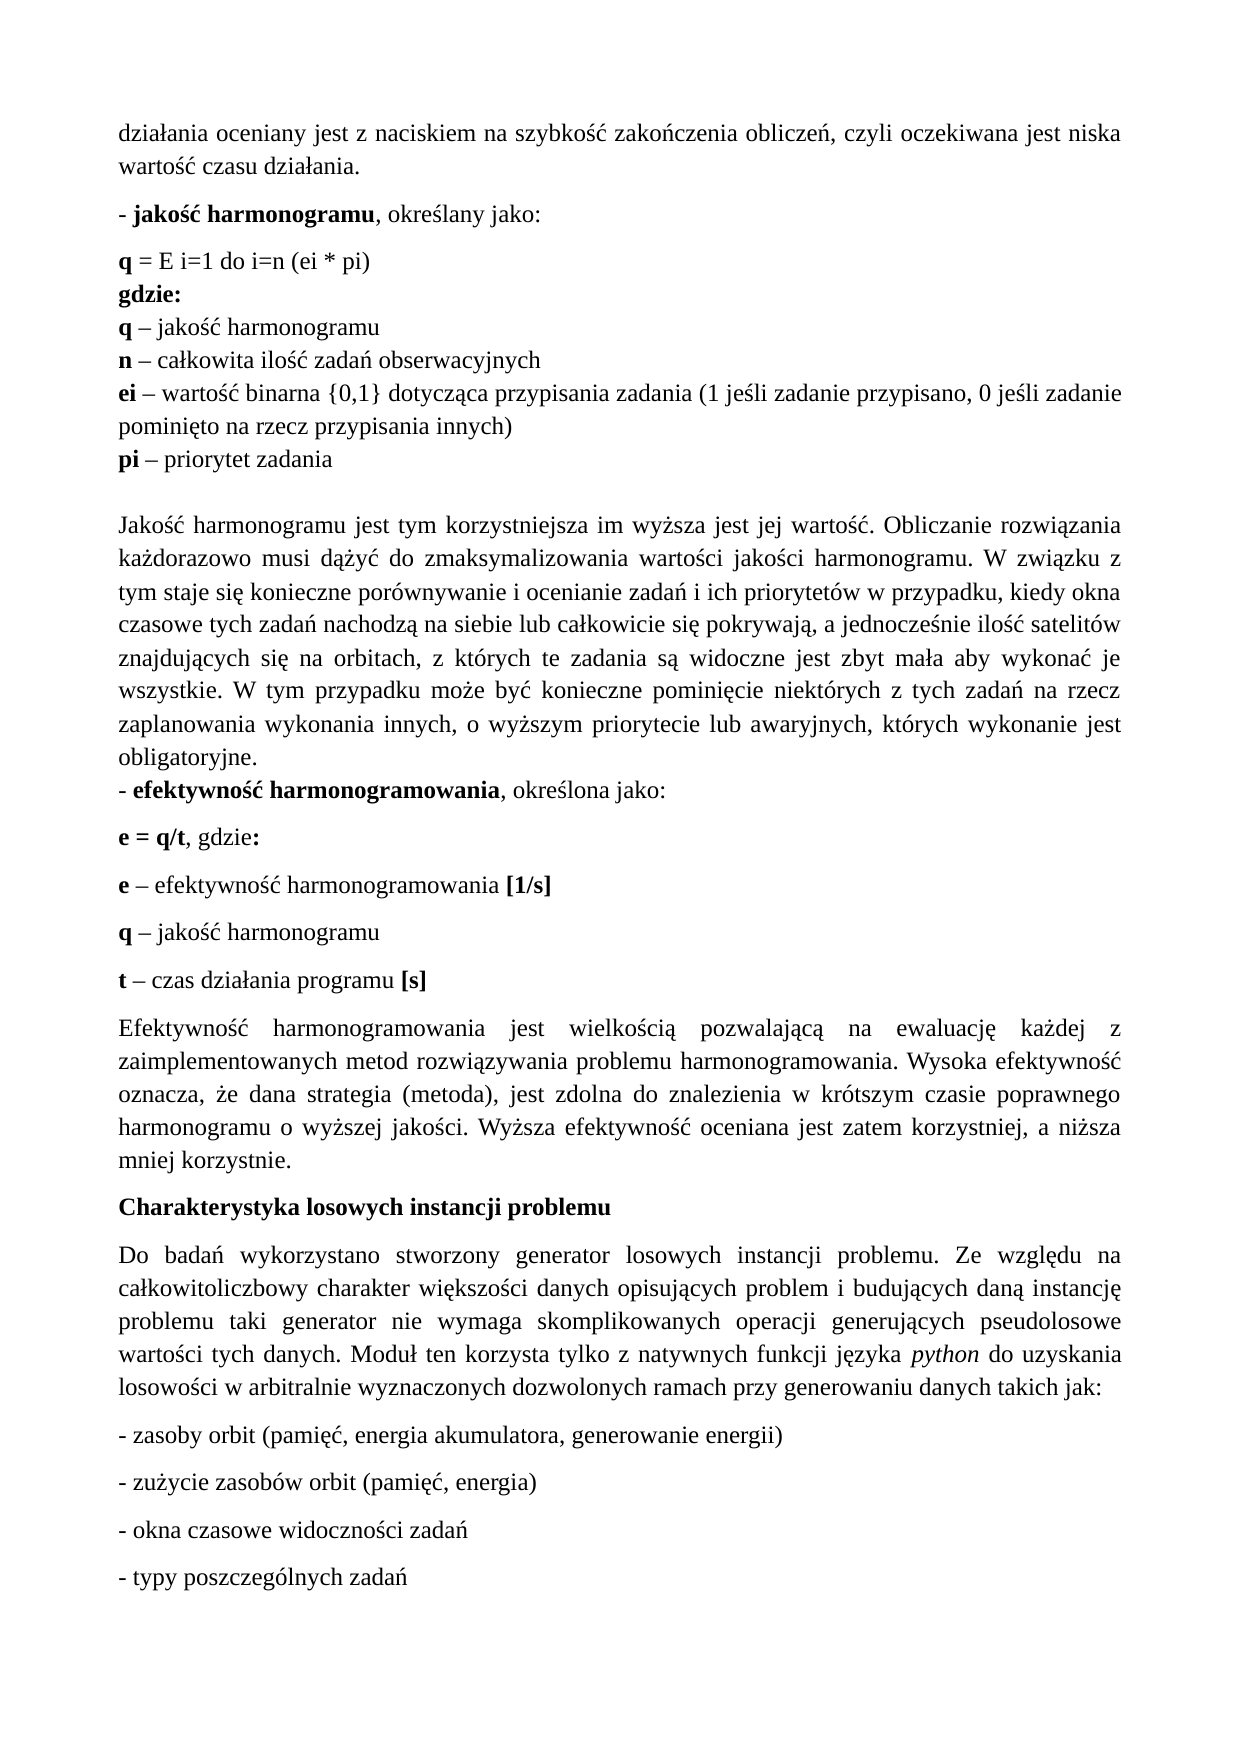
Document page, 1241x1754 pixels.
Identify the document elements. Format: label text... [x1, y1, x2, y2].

text - okna czasowe widoczności zadań [118, 1515, 1122, 1544]
text działania oceniany jest z naciskiem na szybkość zakończenia obliczeń, czyli oczekiwana jest niska wartość czasu działania. [118, 118, 1122, 180]
text q – jakość harmonogramu [118, 312, 1122, 341]
text - jakość harmonogramu, określany jako: [118, 199, 1122, 227]
text - typy poszczególnych zadań [118, 1562, 1122, 1591]
text e = q/t, gdzie: [118, 822, 1122, 851]
text Charakterystyka losowych instancji problemu [118, 1192, 1122, 1221]
text e – efektywność harmonogramowania [1/s] [118, 870, 1122, 899]
text Jakość harmonogramu jest tym korzystniejsza im wyższa jest jej wartość. Obliczanie rozwiązania każdorazowo musi dążyć do zmaksymalizowania wartości jakości harmonogramu. W związku z tym staje się konieczne porównywanie i ocenianie zadań i ich priorytetów w przypadku, kiedy okna czasowe tych zadań nachodzą na siebie lub całkowicie się pokrywają, a jednocześnie ilość satelitów znajdujących się na orbitach, z których te zadania są widoczne jest zbyt mała aby wykonać je wszystkie. W tym przypadku może być konieczne pominięcie niektórych z tych zadań na rzecz zaplanowania wykonania innych, o wyższym priorytecie lub awaryjnych, których wykonanie jest obligatoryjne. [118, 511, 1122, 770]
text Efektywność harmonogramowania jest wielkością pozwalającą na ewaluację każdej z zaimplementowanych metod rozwiązywania problemu harmonogramowania. Wysoka efektywność oznacza, że dana strategia (metoda), jest zdolna do znalezienia w krótszym czasie poprawnego harmonogramu o wyższej jakości. Wyższa efektywność oceniana jest zatem korzystniej, a niższa mniej korzystnie. [118, 1013, 1122, 1173]
text - zasoby orbit (pamięć, energia akumulatora, generowanie energii) [118, 1420, 1122, 1448]
text ei – wartość binarna {0,1} dotycząca przypisania zadania (1 jeśli zadanie przypisano, 0 jeśli zadanie pominięto na rzecz przypisania innych) [118, 378, 1122, 440]
text Do badań wykorzystano stworzony generator losowych instancji problemu. Ze względu na całkowitoliczbowy charakter większości danych opisujących problem i budujących daną instancję problemu taki generator nie wymaga skomplikowanych operacji generujących pseudolosowe wartości tych danych. Moduł ten korzysta tylko z natywnych funkcji języka python do uzyskania losowości w arbitralnie wyznaczonych dozwolonych ramach przy generowaniu danych takich jak: [118, 1240, 1122, 1401]
text q – jakość harmonogramu [118, 917, 1122, 946]
text q = E i=1 do i=n (ei * pi) [118, 246, 1122, 275]
text - zużycie zasobów orbit (pamięć, energia) [118, 1467, 1122, 1496]
text n – całkowita ilość zadań obserwacyjnych [118, 345, 1122, 374]
text t – czas działania programu [s] [118, 965, 1122, 994]
text pi – priorytet zadania [118, 444, 1122, 473]
text gdzie: [118, 279, 1122, 308]
text - efektywność harmonogramowania, określona jako: [118, 775, 1122, 803]
